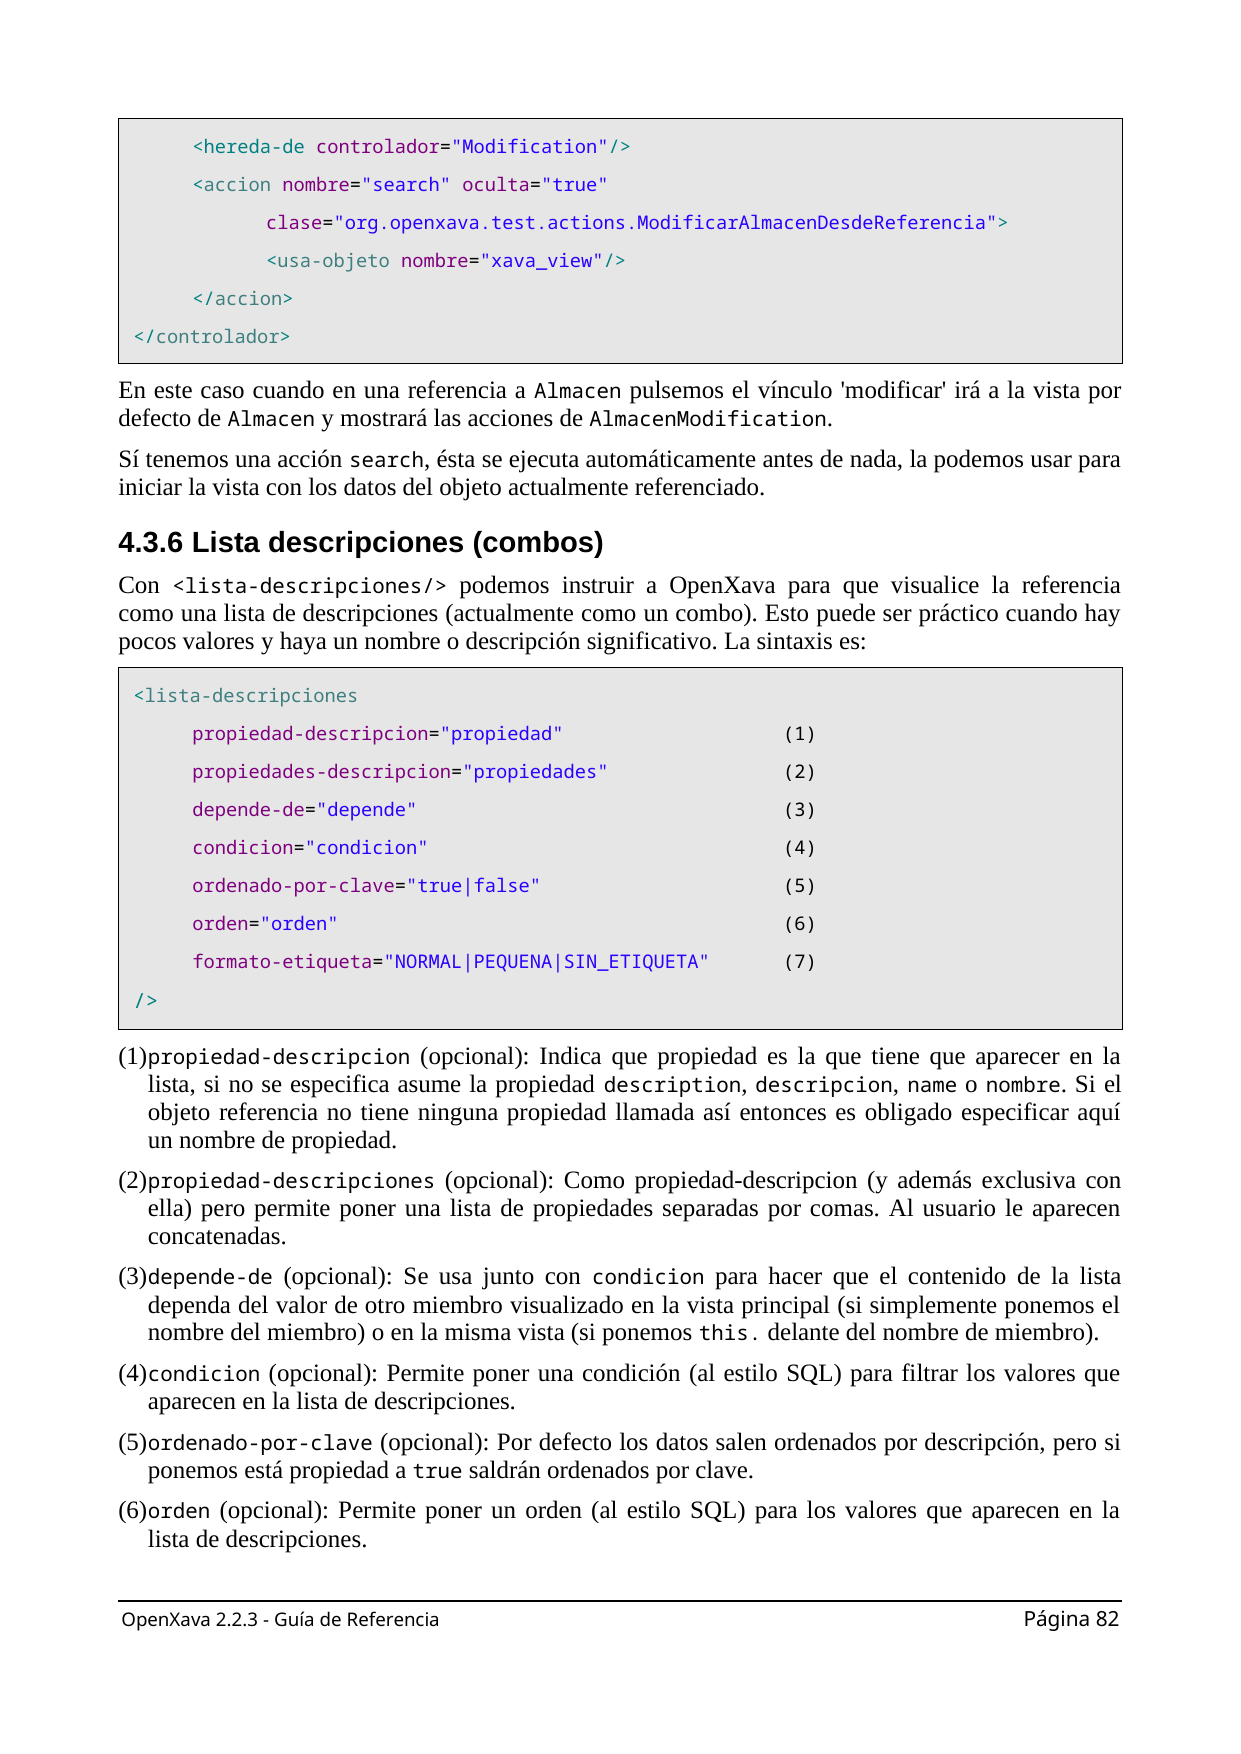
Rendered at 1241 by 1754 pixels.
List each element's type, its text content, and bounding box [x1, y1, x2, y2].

list propiedad-descripciones (opcional): Como propiedad-descripcion (y además exclusiva con ella) pero permite poner una lista de propiedades separadas por comas. Al usuario le aparecen concatenadas. [118, 1166, 1122, 1250]
text <lista-descripciones [119, 668, 1122, 705]
text propiedad-descripcion="propiedad" (1) [119, 705, 1122, 743]
text <accion nombre="search" oculta="true" [119, 156, 1122, 194]
text formato-etiqueta="NORMAL|PEQUENA|SIN_ETIQUETA" (7) [119, 933, 1122, 971]
text Con <lista-descripciones/> podemos instruir a OpenXava para que visualice la referencia como una lista de descripciones (actualmente como un combo). Esto puede ser práctico cuando hay pocos valores y haya un nombre o descripción significativo. La sintaxis es: [118, 571, 1122, 655]
text <hereda-de controlador="Modification"/> [119, 119, 1122, 156]
text En este caso cuando en una referencia a Almacen pulsemos el vínculo 'modificar' irá a la vista por defecto de Almacen y mostrará las acciones de AlmacenModification. [118, 376, 1122, 432]
text orden="orden" (6) [119, 895, 1122, 933]
list propiedad-descripcion (opcional): Indica que propiedad es la que tiene que aparecer en la lista, si no se especifica asume la propiedad description, descripcion, name o nombre. Si el objeto referencia no tiene ninguna propiedad llamada así entonces es obligado especificar aquí un nombre de propiedad. [118, 1042, 1122, 1154]
text </controlador> [119, 308, 1122, 363]
text depende-de="depende" (3) [119, 781, 1122, 819]
list condicion (opcional): Permite poner una condición (al estilo SQL) para filtrar los valores que aparecen en la lista de descripciones. [118, 1359, 1122, 1415]
text /> [119, 971, 1122, 1029]
text </accion> [119, 270, 1122, 308]
text clase="org.openxava.test.actions.ModificarAlmacenDesdeReferencia"> [119, 194, 1122, 232]
text ordenado-por-clave="true|false" (5) [119, 857, 1122, 895]
text propiedades-descripcion="propiedades" (2) [119, 743, 1122, 781]
list ordenado-por-clave (opcional): Por defecto los datos salen ordenados por descripción, pero si ponemos está propiedad a true saldrán ordenados por clave. [118, 1428, 1122, 1484]
list orden (opcional): Permite poner un orden (al estilo SQL) para los valores que aparecen en la lista de descripciones. [118, 1497, 1122, 1552]
list depende-de (opcional): Se usa junto con condicion para hacer que el contenido de la lista dependa del valor de otro miembro visualizado en la vista principal (si simplemente ponemos el nombre del miembro) o en la misma vista (si ponemos this. delante del nombre de miembro). [118, 1262, 1122, 1347]
text Sí tenemos una acción search, ésta se ejecuta automáticamente antes de nada, la podemos usar para iniciar la vista con los datos del objeto actualmente referenciado. [118, 445, 1122, 501]
subtitle Lista descripciones (combos) [118, 526, 1122, 559]
text condicion="condicion" (4) [119, 819, 1122, 857]
text <usa-objeto nombre="xava_view"/> [119, 232, 1122, 270]
